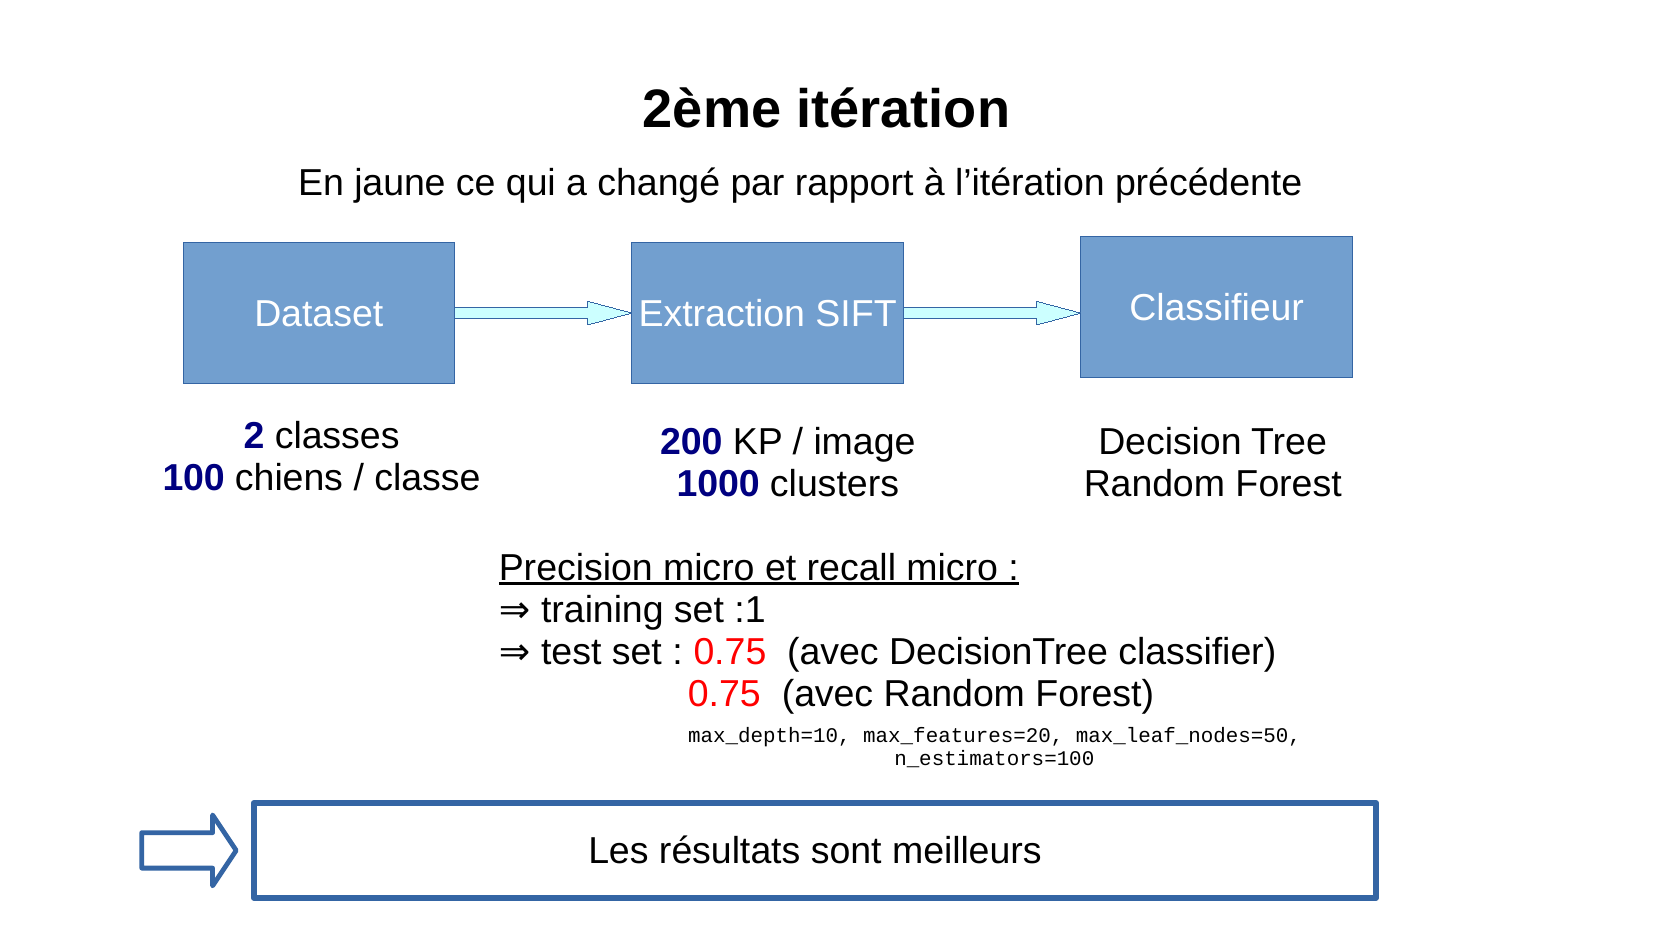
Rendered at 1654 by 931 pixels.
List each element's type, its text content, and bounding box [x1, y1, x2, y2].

text_box [903, 301, 1081, 325]
text_box [454, 301, 632, 325]
text_box Les résultats sont meilleurs [253, 803, 1376, 898]
text_box Classifieur [1080, 253, 1353, 378]
text_box Dataset [183, 242, 455, 384]
text_box Extraction SIFT [631, 253, 904, 384]
text_box max_depth=10, max_features=20, max_leaf_nodes=50, n_estimators=100 [673, 717, 1316, 780]
text_box 200 KP / image 1000 clusters [645, 413, 931, 515]
text_box [141, 814, 237, 886]
text_box Decision Tree Random Forest [1068, 413, 1357, 513]
text_box En jaune ce qui a changé par rapport à l’itération précédente [283, 153, 1441, 253]
text_box 2 classes 100 chiens / classe [147, 407, 496, 509]
text_box Precision micro et recall micro : ⇒ training set :1 ⇒ test set : 0.75 (avec DecisionTree classifier) 0.75 (avec Random Forest) [484, 538, 1293, 723]
title 2ème itération [82, 31, 1571, 187]
